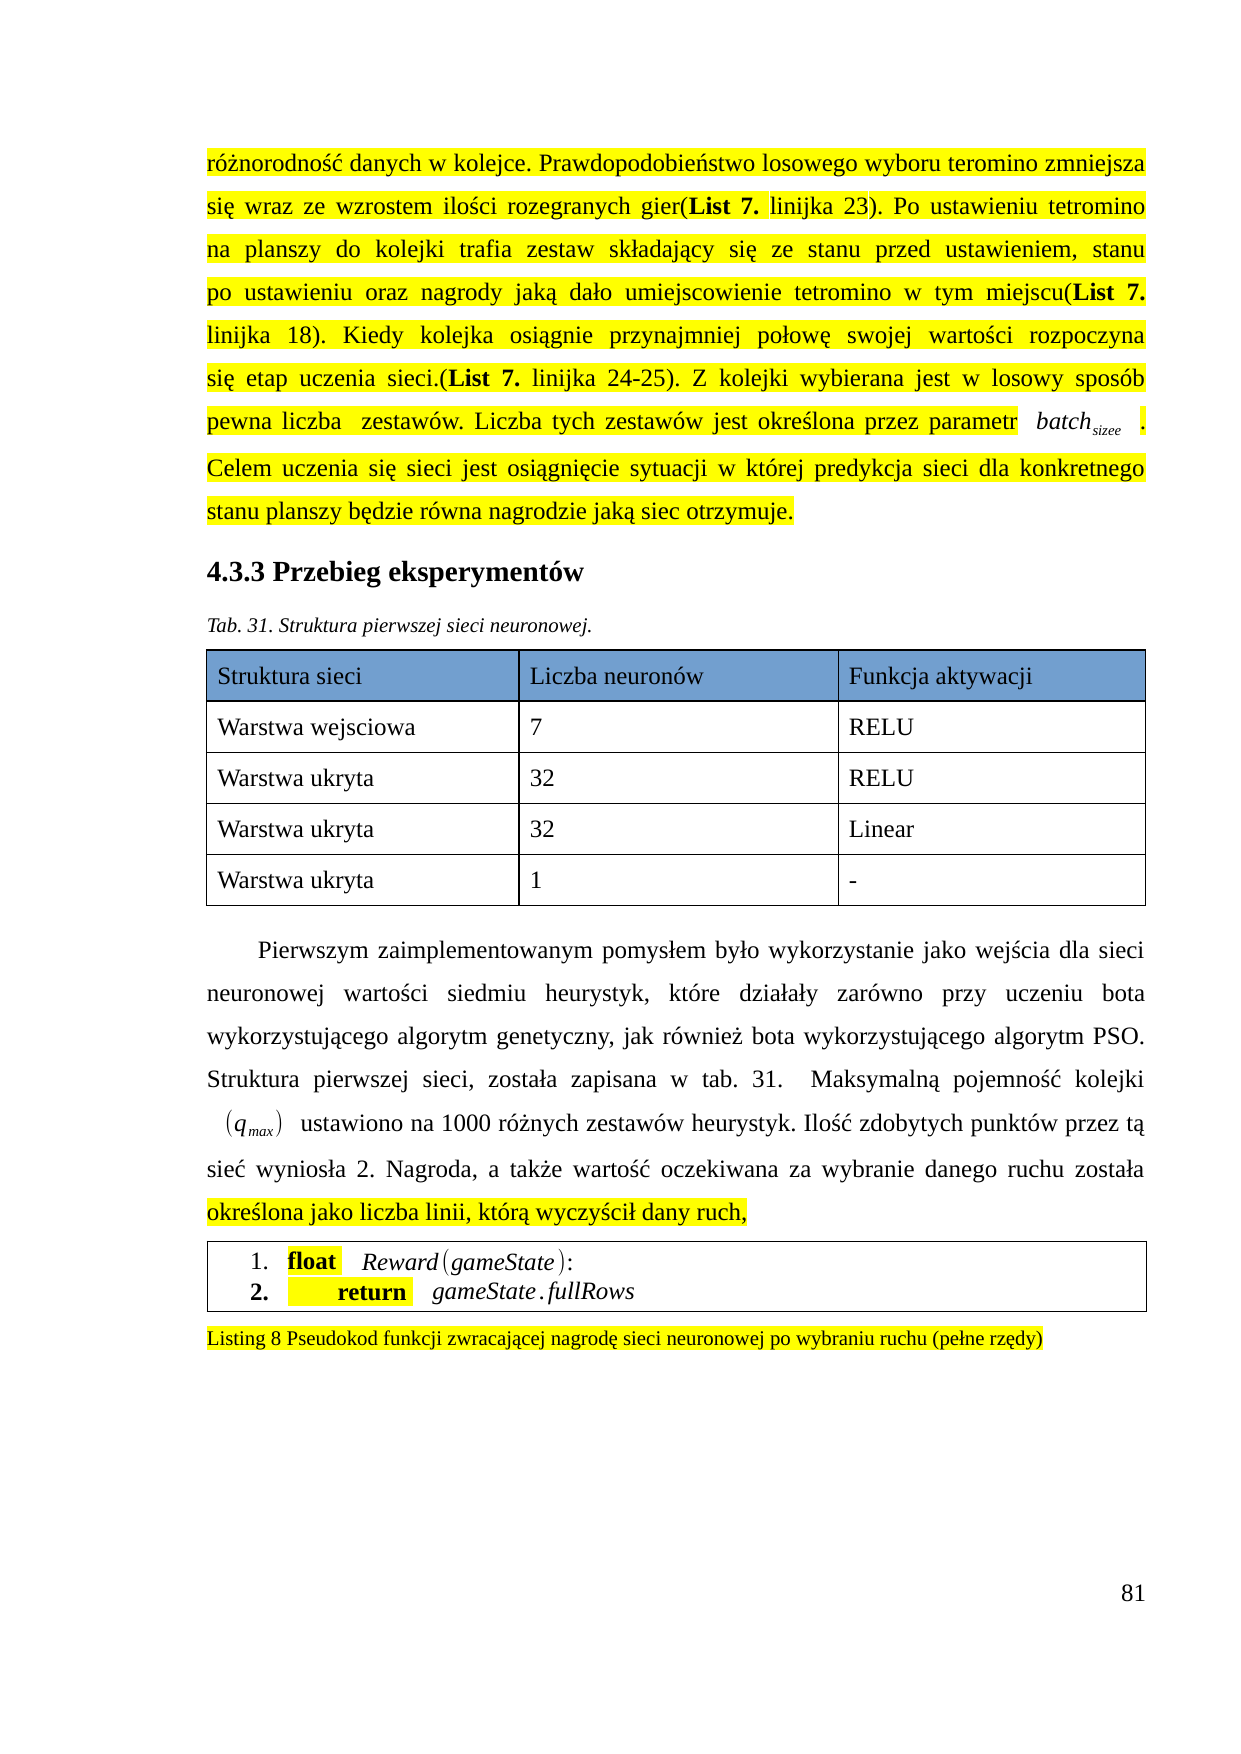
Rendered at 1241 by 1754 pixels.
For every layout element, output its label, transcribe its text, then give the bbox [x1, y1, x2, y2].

table_cell RELU [839, 702, 1145, 751]
table_cell RELU [839, 753, 1145, 802]
table_cell Warstwa ukryta [207, 855, 518, 905]
table_cell - [839, 855, 1145, 905]
table_cell 1 [520, 855, 838, 905]
text Pierwszym zaimplementowanym pomysłem było wykorzystanie jako wejścia dla sieci neuronowej wartości siedmiu heurystyk, które działały zarówno przy uczeniu bota wykorzystującego algorytm genetyczny, jak również bota wykorzystującego algorytm PSO. Struktura pierwszej sieci, została zapisana w tab. 31. Maksymalną pojemność kolejki ustawiono na 1000 różnych zestawów heurystyk. Ilość zdobytych punktów przez tą sieć wyniosła 2. Nagroda, a także wartość oczekiwana za wybranie danego ruchu została określona jako liczba linii, którą wyczyścił dany ruch, [207, 935, 1146, 1226]
subtitle 4.3.3 Przebieg eksperymentów [207, 554, 1146, 587]
table_cell 32 [520, 753, 838, 802]
table_cell 32 [520, 804, 838, 854]
table_header float return [208, 1242, 1146, 1311]
table_header Funkcja aktywacji [839, 651, 1145, 700]
table_cell Warstwa ukryta [207, 804, 518, 854]
list Listing 8 Pseudokod funkcji zwracającej nagrodę sieci neuronowej po wybraniu ruchu (pełne rzędy) [207, 1326, 1146, 1350]
table_cell Linear [839, 804, 1145, 854]
table_cell Warstwa ukryta [207, 753, 518, 802]
table_header Struktura sieci [207, 651, 518, 700]
text Tab. 31. Struktura pierwszej sieci neuronowej. [207, 612, 1146, 637]
text różnorodność danych w kolejce. Prawdopodobieństwo losowego wyboru teromino zmniejsza się wraz ze wzrostem ilości rozegranych gier(List 7. linijka 23). Po ustawieniu tetromino na planszy do kolejki trafia zestaw składający się ze stanu przed ustawieniem, stanu po ustawieniu oraz nagrody jaką dało umiejscowienie tetromino w tym miejscu(List 7. linijka 18). Kiedy kolejka osiągnie przynajmniej połowę swojej wartości rozpoczyna się etap uczenia sieci.(List 7. linijka 24-25). Z kolejki wybierana jest w losowy sposób pewna liczba zestawów. Liczba tych zestawów jest określona przez parametr. Celem uczenia się sieci jest osiągnięcie sytuacji w której predykcja sieci dla konkretnego stanu planszy będzie równa nagrodzie jaką siec otrzymuje. [207, 148, 1146, 525]
table_header Liczba neuronów [520, 651, 838, 700]
table_cell 7 [520, 702, 838, 751]
table_cell Warstwa wejsciowa [207, 702, 518, 751]
